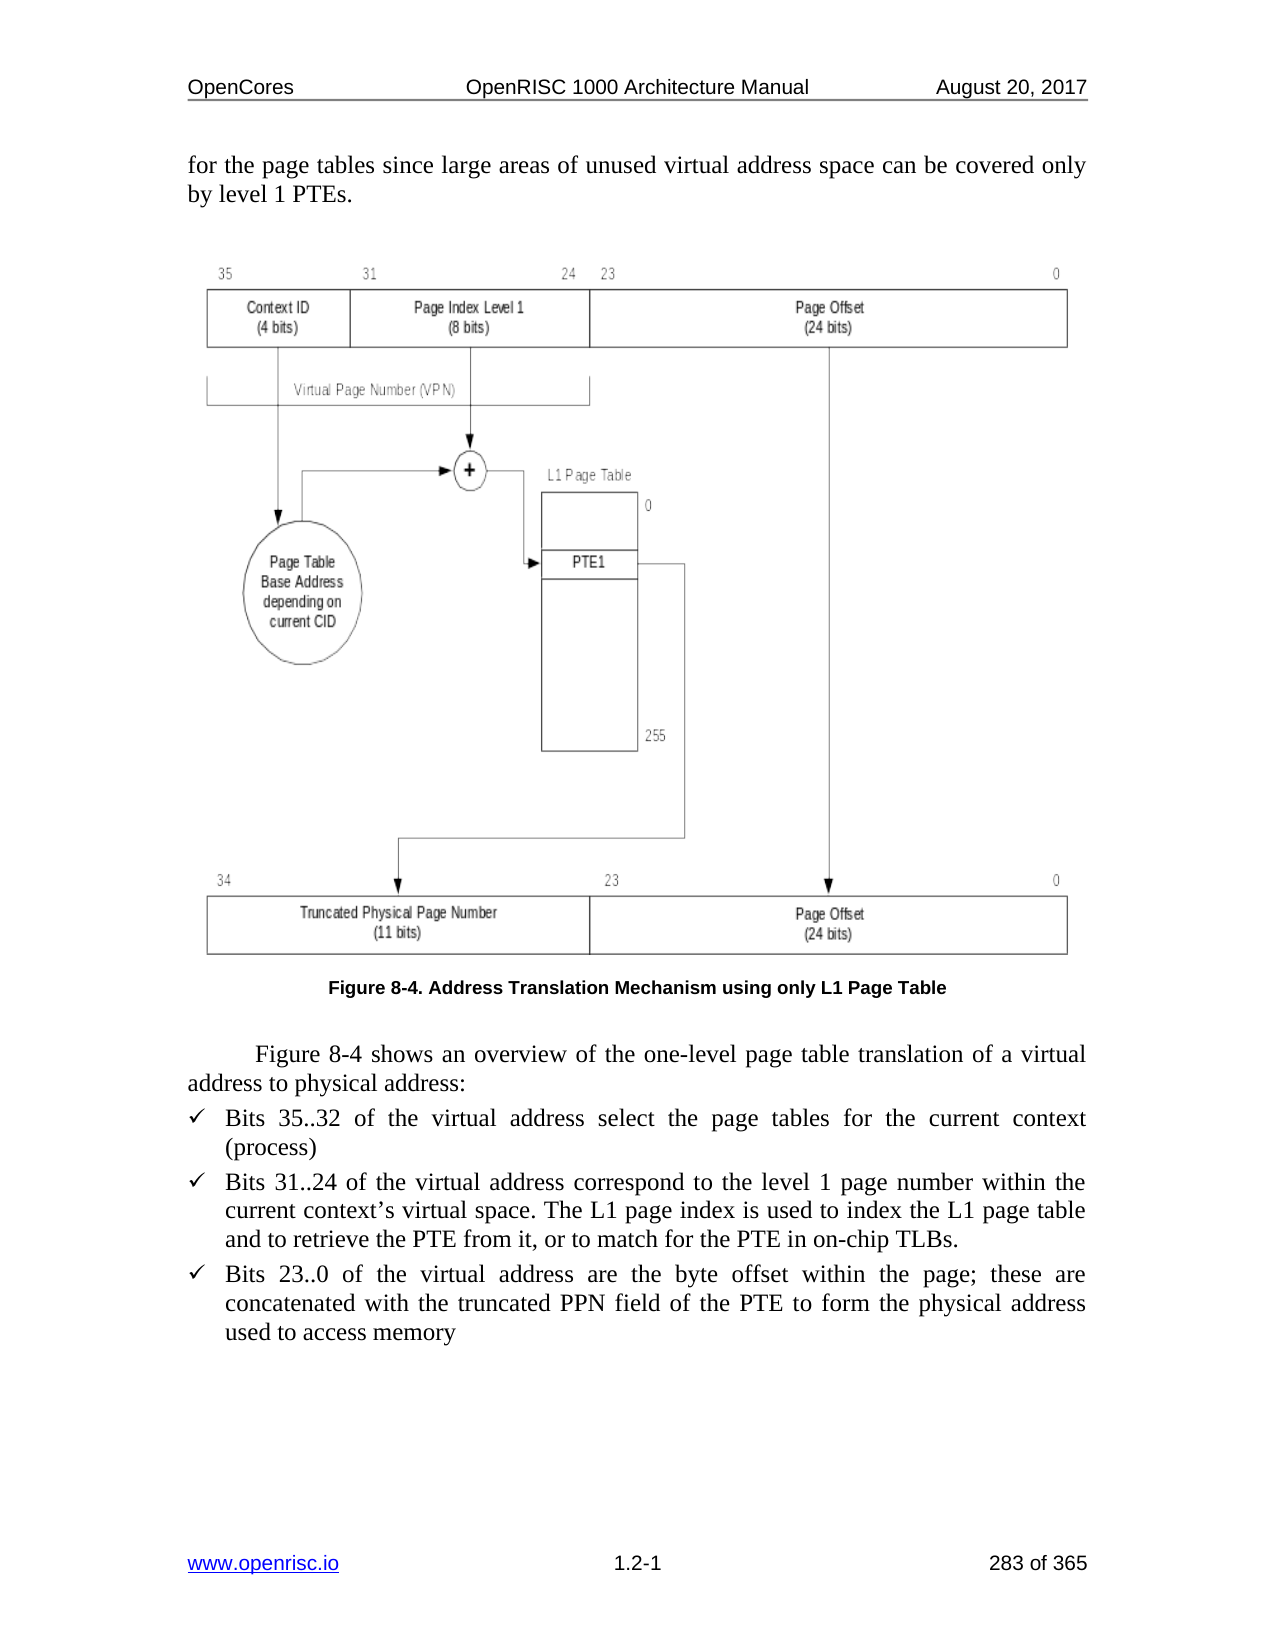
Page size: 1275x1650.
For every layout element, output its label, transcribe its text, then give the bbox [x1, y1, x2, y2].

list Bits 23..0 of the virtual address are the byte offset within the page; these are concatenated with the truncated PPN field of the PTE to form the physical address used to access memory [187, 1259, 1087, 1346]
list Bits 35..32 of the virtual address select the page tables for the current context (process) [187, 1103, 1087, 1161]
list Bits 31..24 of the virtual address correspond to the level 1 page number within the current context’s virtual space. The L1 page index is used to index the L1 page table and to retrieve the PTE from it, or to match for the PTE in on-chip TLBs. [187, 1167, 1087, 1253]
text Figure 8-4. Address Translation Mechanism using only L1 Page Table [187, 977, 1087, 998]
text for the page tables since large areas of unused virtual address space can be covered only by level 1 PTEs. [187, 150, 1087, 207]
text Figure 8-4 shows an overview of the one-level page table translation of a virtual address to physical address: [187, 1039, 1087, 1097]
